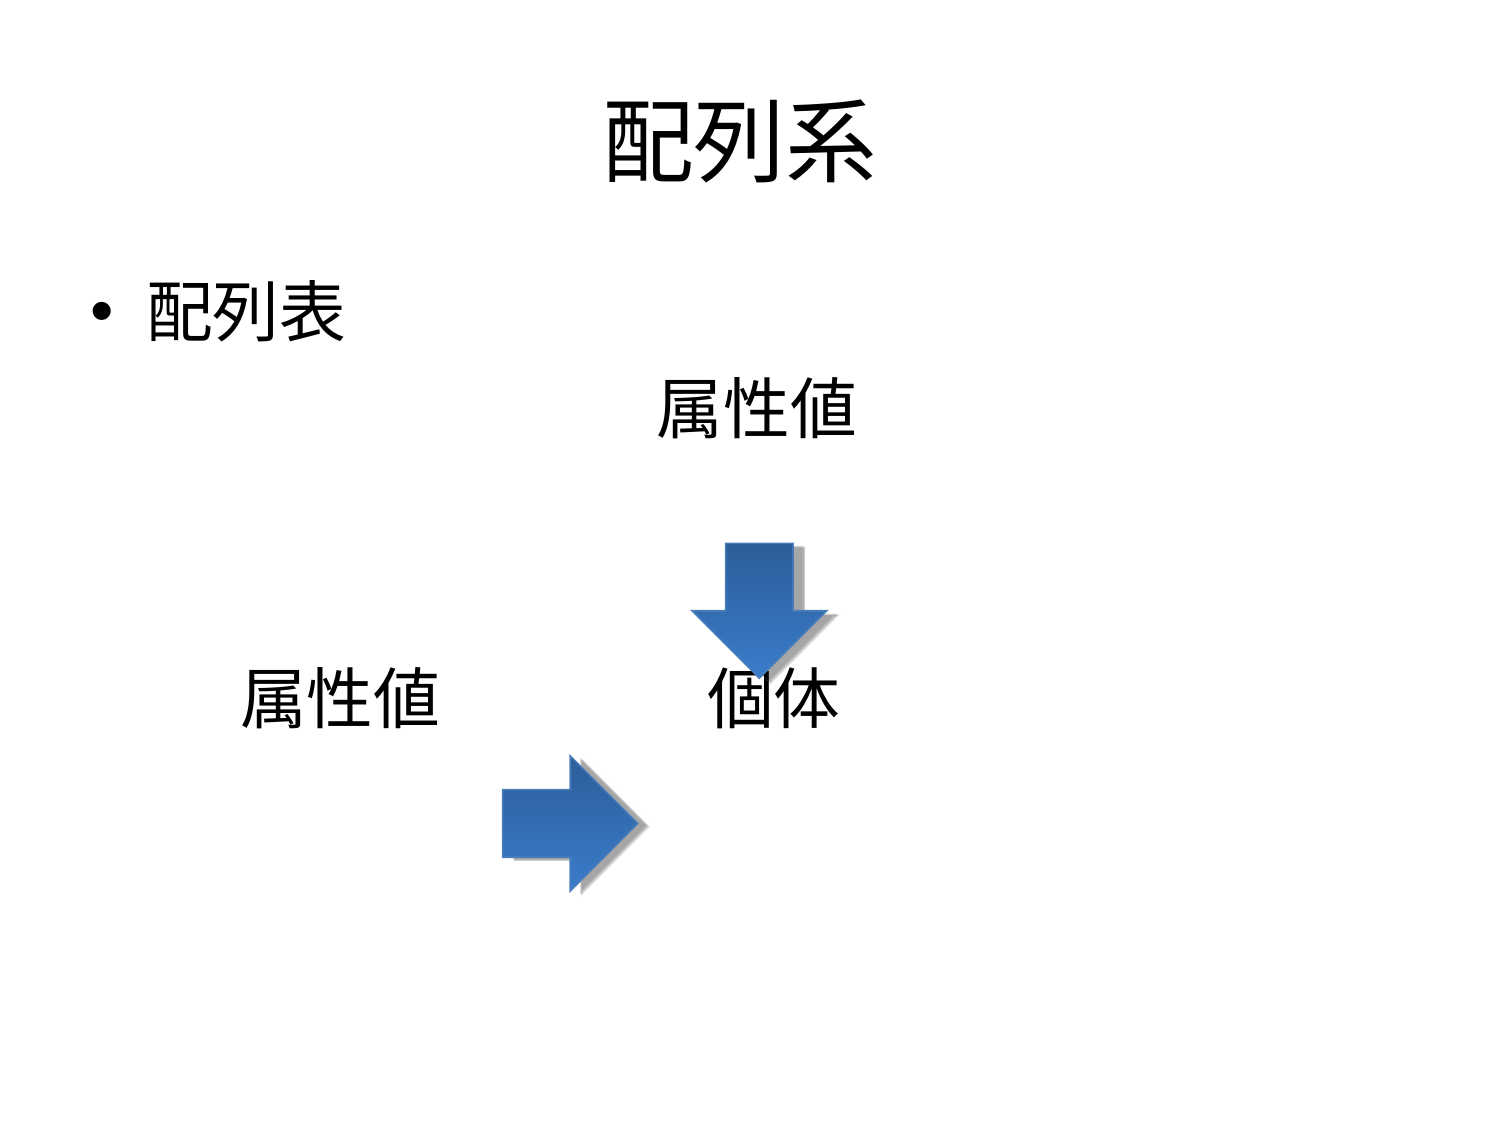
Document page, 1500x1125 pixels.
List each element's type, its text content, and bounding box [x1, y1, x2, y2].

list 配列表 属性値 属性値 個体 [75, 262, 1426, 1006]
text_box [691, 543, 827, 679]
text_box [502, 755, 638, 892]
title 配列系 [75, 45, 1426, 233]
